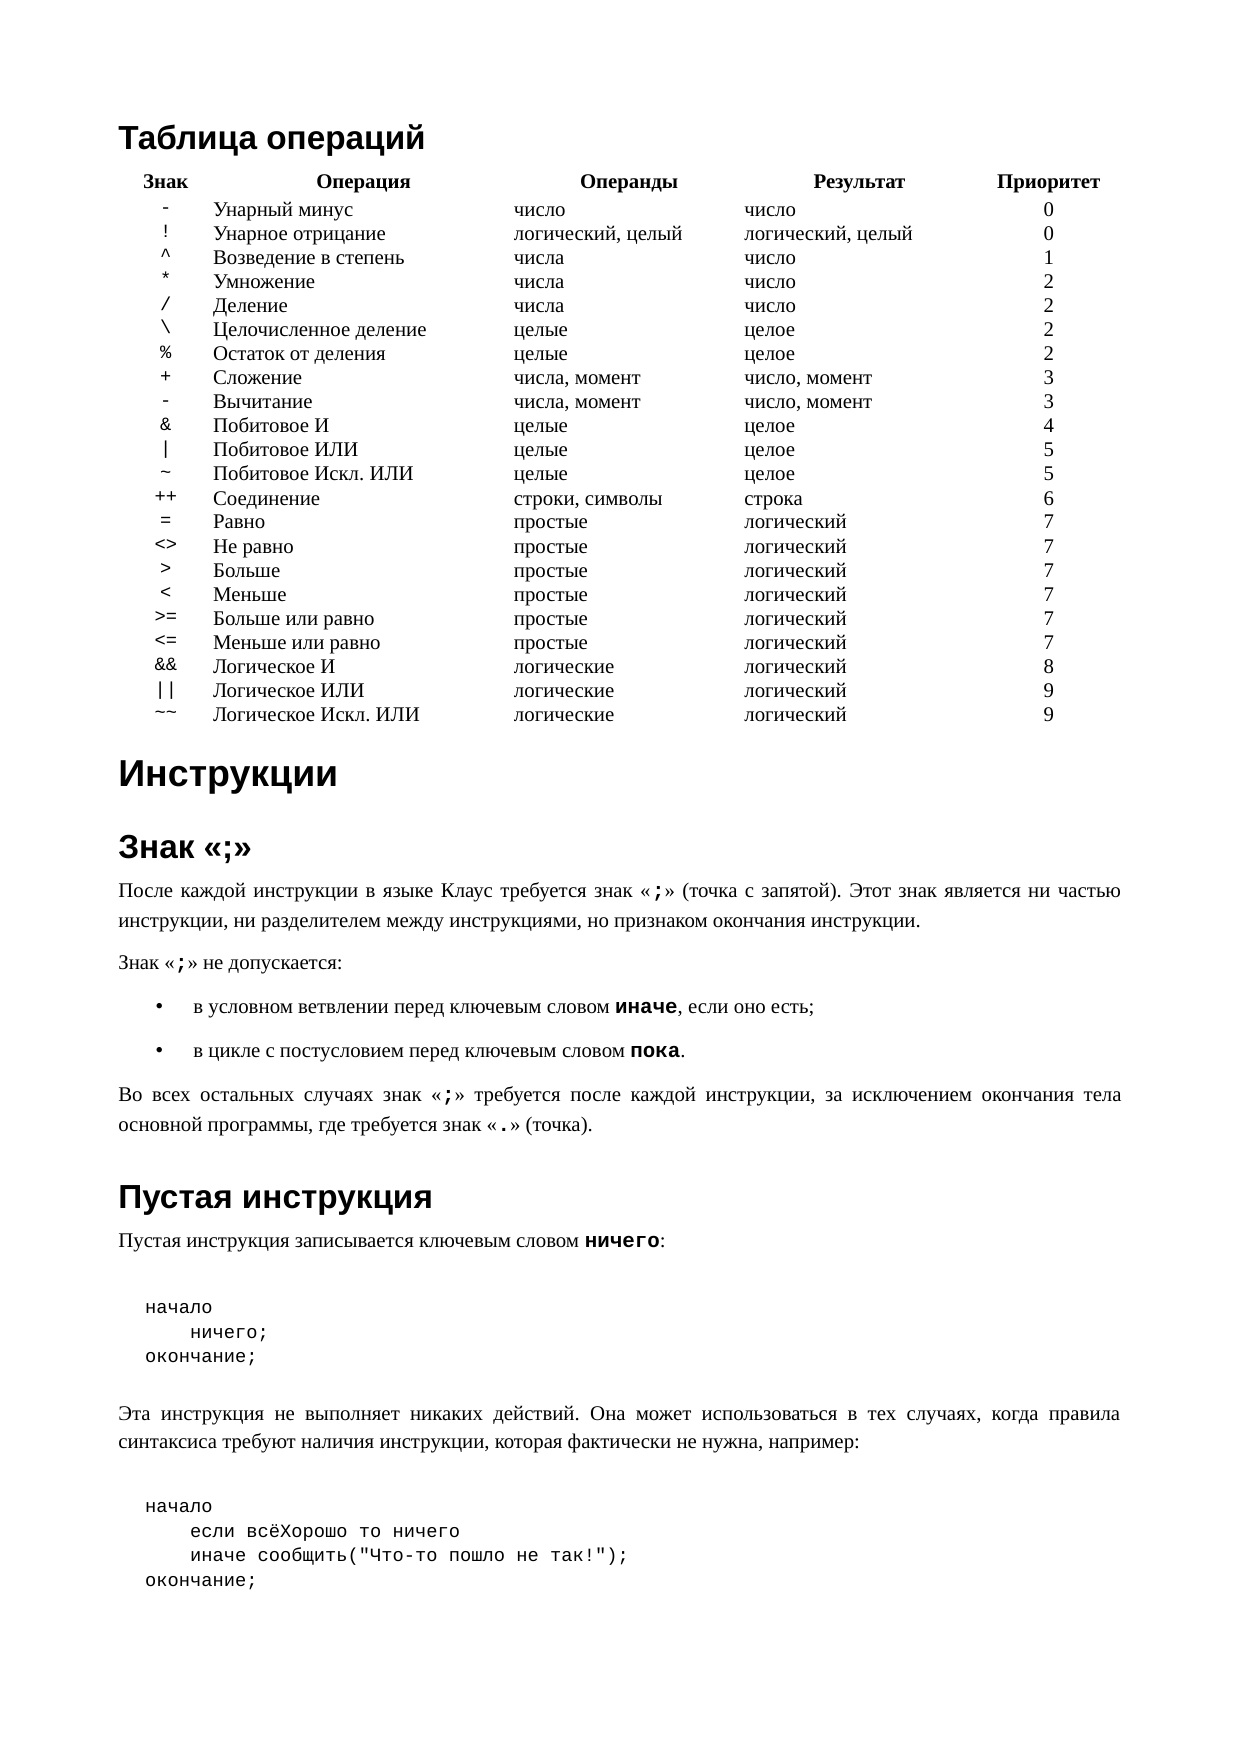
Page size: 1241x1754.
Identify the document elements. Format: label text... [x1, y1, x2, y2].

table_cell ~ [118, 461, 213, 485]
table_cell логический [744, 654, 974, 678]
table_cell 7 [975, 606, 1122, 630]
table_cell > [118, 558, 213, 582]
table_cell 9 [975, 678, 1122, 702]
table_cell логический [744, 702, 974, 726]
table_cell числа [514, 269, 744, 293]
table_cell логический [744, 510, 974, 533]
table_cell 5 [975, 461, 1122, 485]
table_cell Побитовое Искл. ИЛИ [213, 461, 514, 485]
table_cell Побитовое ИЛИ [213, 437, 514, 461]
subtitle Таблица операций [118, 118, 1122, 157]
table_cell - [118, 197, 213, 221]
table_cell Умножение [213, 269, 514, 293]
table_cell логический [744, 582, 974, 606]
table_cell логический [744, 558, 974, 582]
table_cell 4 [975, 413, 1122, 437]
table_cell число [514, 197, 744, 221]
table_cell целые [514, 437, 744, 461]
table_cell % [118, 341, 213, 365]
table_cell простые [514, 606, 744, 630]
table_cell Больше или равно [213, 606, 514, 630]
table_cell \ [118, 317, 213, 341]
table_cell 3 [975, 389, 1122, 413]
table_cell & [118, 413, 213, 437]
subtitle Инструкции [118, 751, 1122, 794]
table_cell ++ [118, 485, 213, 509]
table_cell 7 [975, 630, 1122, 654]
table_cell / [118, 293, 213, 317]
subtitle Знак «;» [118, 827, 1122, 866]
text Во всех остальных случаях знак «;» требуется после каждой инструкции, за исключением окончания тела основной программы, где требуется знак «.» (точка). [118, 1082, 1122, 1137]
table_cell логический, целый [744, 221, 974, 245]
table_cell 7 [975, 534, 1122, 558]
table_cell целое [744, 461, 974, 485]
table_cell целые [514, 413, 744, 437]
table_cell 2 [975, 341, 1122, 365]
table_cell ! [118, 221, 213, 245]
table_cell Логическое И [213, 654, 514, 678]
text После каждой инструкции в языке Клаус требуется знак «;» (точка с запятой). Этот знак является ни частью инструкции, ни разделителем между инструкциями, но признаком окончания инструкции. [118, 878, 1122, 932]
table_cell Не равно [213, 534, 514, 558]
table_cell числа [514, 293, 744, 317]
table_cell Побитовое И [213, 413, 514, 437]
table_cell <> [118, 534, 213, 558]
text начало если всёХорошо то ничего иначе сообщить("Что-то пошло не так!"); окончание; [136, 1488, 1104, 1601]
table_cell простые [514, 558, 744, 582]
table_cell числа [514, 245, 744, 269]
table_cell целое [744, 317, 974, 341]
table_cell 5 [975, 437, 1122, 461]
table_cell число [744, 269, 974, 293]
table_cell 9 [975, 702, 1122, 726]
table_cell Целочисленное деление [213, 317, 514, 341]
table_cell Остаток от деления [213, 341, 514, 365]
table_cell 0 [975, 221, 1122, 245]
table_cell число, момент [744, 365, 974, 389]
table_cell 2 [975, 269, 1122, 293]
text Пустая инструкция записывается ключевым словом ничего: [118, 1228, 1122, 1253]
table_cell || [118, 678, 213, 702]
table_cell ^ [118, 245, 213, 269]
table_cell Унарное отрицание [213, 221, 514, 245]
table_cell целые [514, 341, 744, 365]
table_cell целые [514, 317, 744, 341]
table_cell Унарный минус [213, 197, 514, 221]
table_cell Меньше [213, 582, 514, 606]
table_cell простые [514, 582, 744, 606]
text начало ничего; окончание; [136, 1289, 1104, 1377]
table_cell число [744, 197, 974, 221]
table_cell 0 [975, 197, 1122, 221]
table_cell простые [514, 510, 744, 533]
table_cell число, момент [744, 389, 974, 413]
table_header Знак [118, 169, 213, 197]
list в цикле с постусловием перед ключевым словом пока. [156, 1038, 1122, 1064]
text Знак «;» не допускается: [118, 950, 1122, 976]
table_cell 3 [975, 365, 1122, 389]
table_cell логический [744, 630, 974, 654]
table_cell >= [118, 606, 213, 630]
table_cell Больше [213, 558, 514, 582]
table_cell строки, символы [514, 485, 744, 509]
table_cell - [118, 389, 213, 413]
table_cell целое [744, 341, 974, 365]
table_cell = [118, 510, 213, 533]
table_cell && [118, 654, 213, 678]
table_cell логические [514, 678, 744, 702]
table_cell 2 [975, 293, 1122, 317]
table_cell целые [514, 461, 744, 485]
table_cell * [118, 269, 213, 293]
table_cell логический [744, 678, 974, 702]
table_cell + [118, 365, 213, 389]
table_cell число [744, 293, 974, 317]
table_cell Сложение [213, 365, 514, 389]
table_cell логический [744, 606, 974, 630]
table_cell 1 [975, 245, 1122, 269]
table_cell числа, момент [514, 389, 744, 413]
table_cell логические [514, 654, 744, 678]
table_cell Логическое Искл. ИЛИ [213, 702, 514, 726]
table_cell числа, момент [514, 365, 744, 389]
table_cell Меньше или равно [213, 630, 514, 654]
table_cell 7 [975, 582, 1122, 606]
table_cell простые [514, 534, 744, 558]
table_cell целое [744, 437, 974, 461]
table_cell ~~ [118, 702, 213, 726]
table_cell Возведение в степень [213, 245, 514, 269]
table_cell Равно [213, 510, 514, 533]
table_cell 7 [975, 510, 1122, 533]
table_cell 2 [975, 317, 1122, 341]
table_cell строка [744, 485, 974, 509]
table_header Результат [744, 169, 974, 197]
table_cell 7 [975, 558, 1122, 582]
table_cell целое [744, 413, 974, 437]
table_cell логический, целый [514, 221, 744, 245]
table_cell 6 [975, 485, 1122, 509]
table_header Приоритет [975, 169, 1122, 197]
table_cell простые [514, 630, 744, 654]
table_header Операция [213, 169, 514, 197]
table_cell Вычитание [213, 389, 514, 413]
table_cell Логическое ИЛИ [213, 678, 514, 702]
subtitle Пустая инструкция [118, 1177, 1122, 1215]
table_header Операнды [514, 169, 744, 197]
text Эта инструкция не выполняет никаких действий. Она может использоваться в тех случаях, когда правила синтаксиса требуют наличия инструкции, которая фактически не нужна, например: [118, 1401, 1122, 1453]
list в условном ветвлении перед ключевым словом иначе, если оно есть; [156, 994, 1122, 1020]
table_cell Деление [213, 293, 514, 317]
table_cell 8 [975, 654, 1122, 678]
table_cell логический [744, 534, 974, 558]
table_cell <= [118, 630, 213, 654]
table_cell Соединение [213, 485, 514, 509]
table_cell < [118, 582, 213, 606]
table_cell число [744, 245, 974, 269]
table_cell | [118, 437, 213, 461]
table_cell логические [514, 702, 744, 726]
